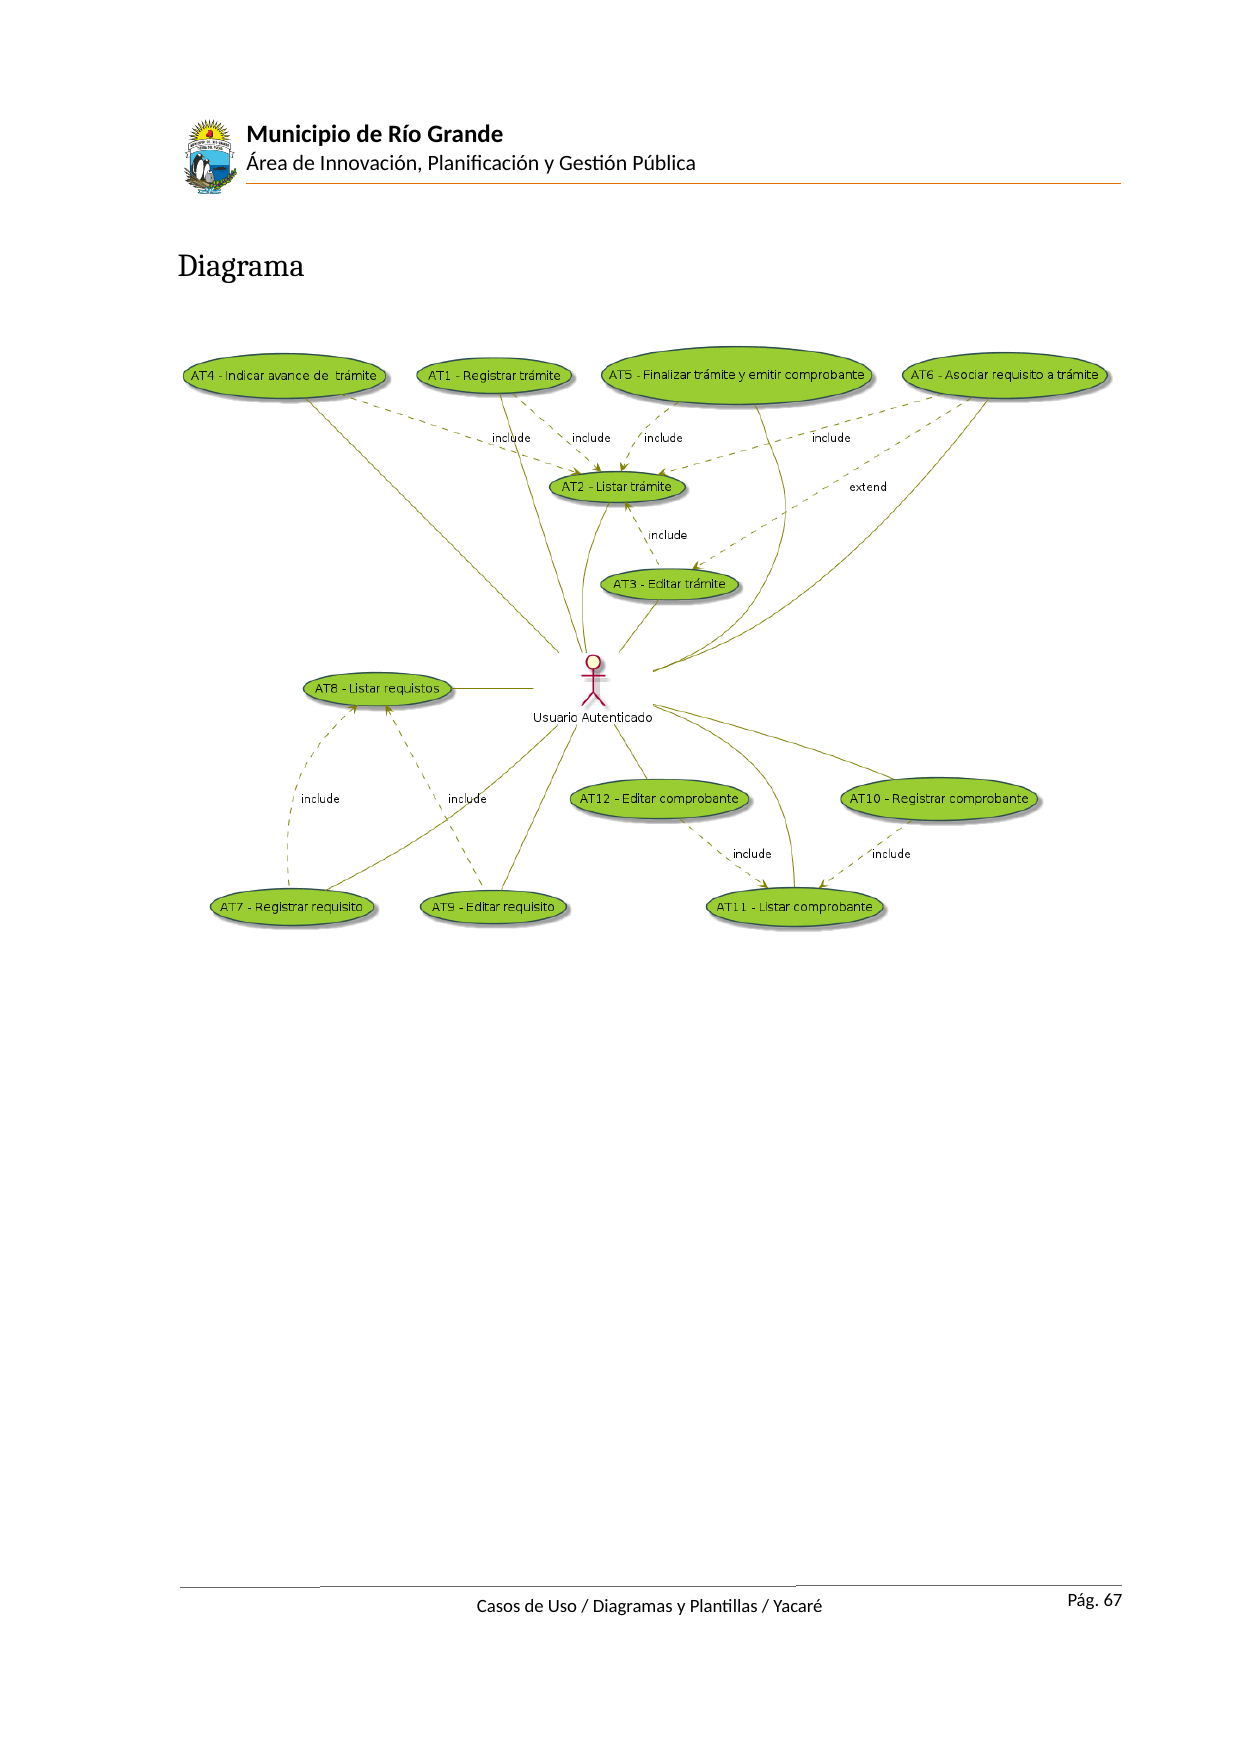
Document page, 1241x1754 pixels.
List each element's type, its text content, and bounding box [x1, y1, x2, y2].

subtitle Diagrama [177, 248, 1122, 285]
picture [177, 340, 1123, 935]
